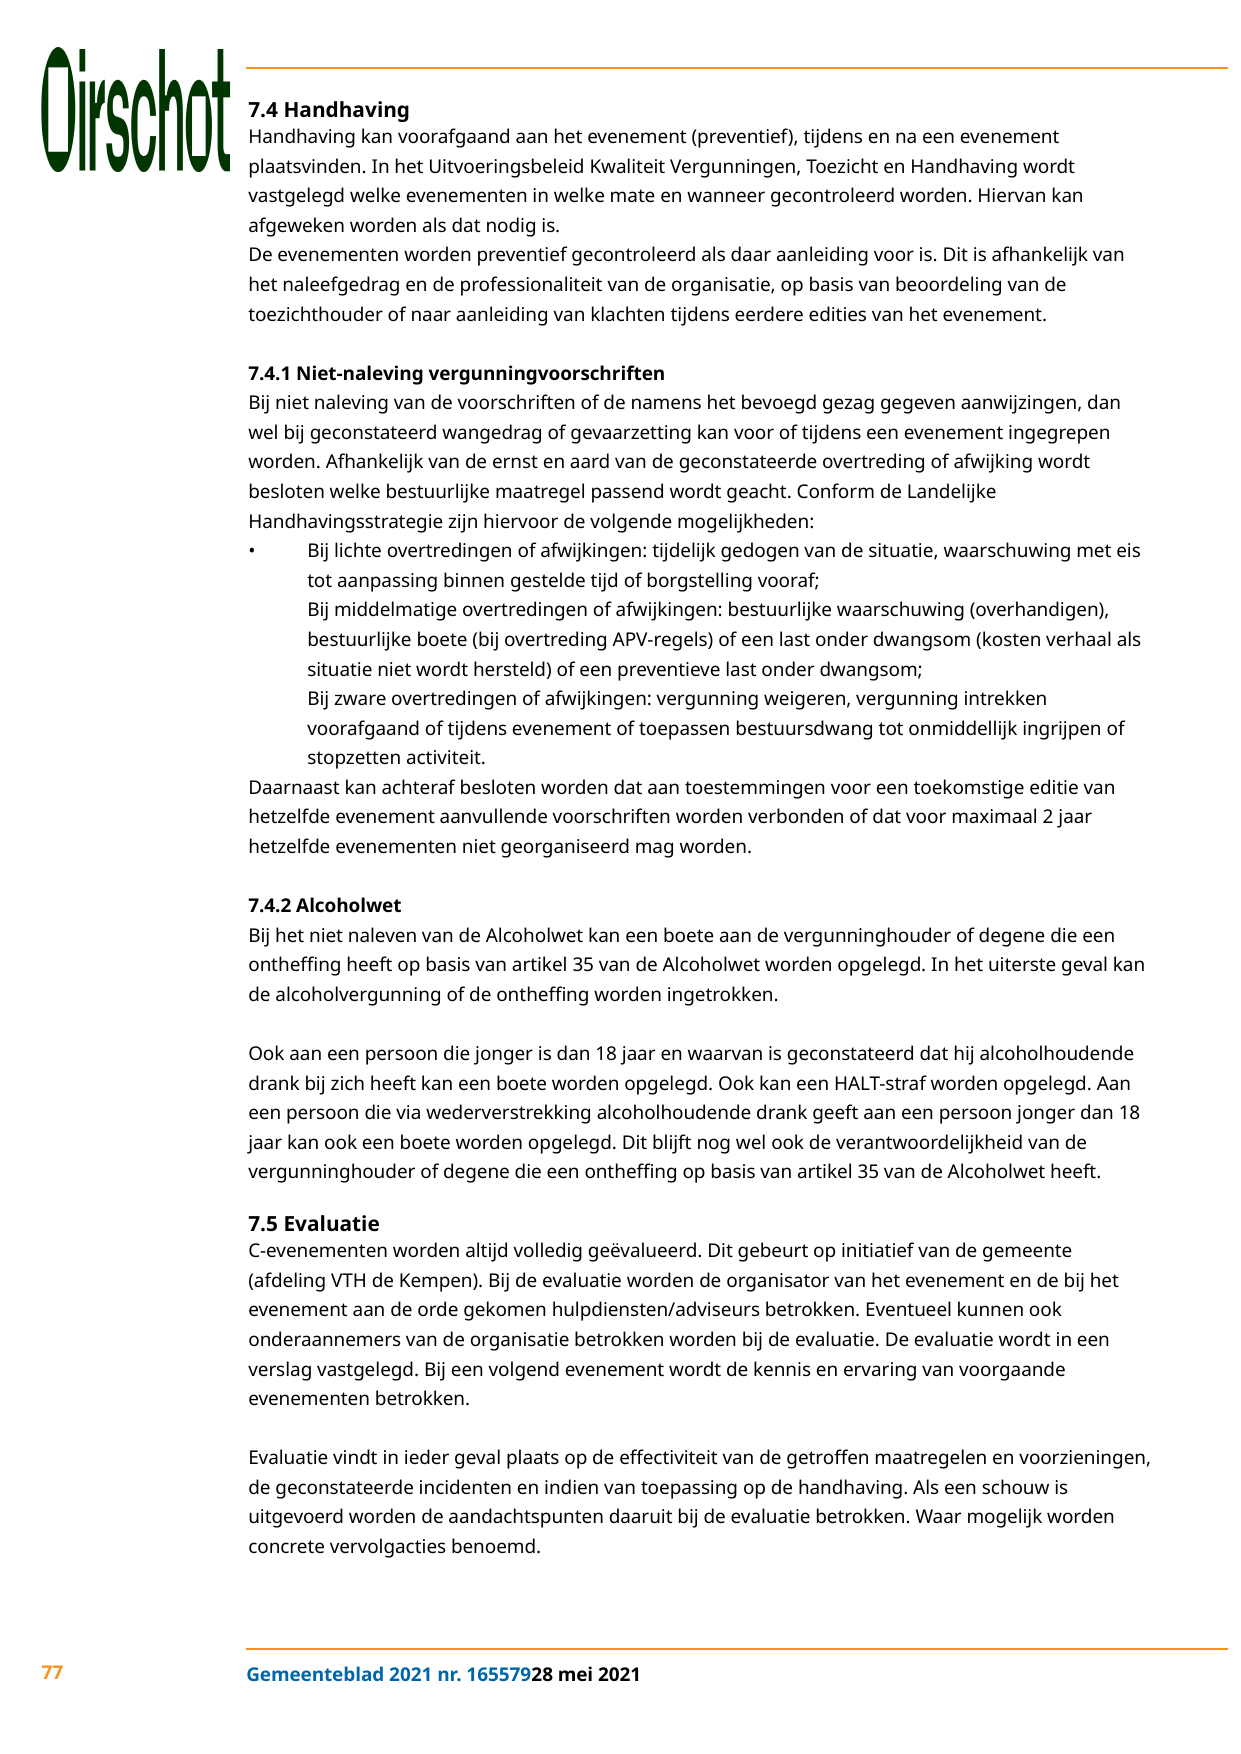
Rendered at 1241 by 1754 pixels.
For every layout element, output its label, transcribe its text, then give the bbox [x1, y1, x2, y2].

list Bij lichte overtredingen of afwijkingen: tijdelijk gedogen van de situatie, waarschuwing met eis tot aanpassing binnen gestelde tijd of borgstelling vooraf; [248, 537, 1152, 593]
text Daarnaast kan achteraf besloten worden dat aan toestemmingen voor een toekomstige editie van hetzelfde evenement aanvullende voorschriften worden verbonden of dat voor maximaal 2 jaar hetzelfde evenementen niet georganiseerd mag worden. [248, 774, 1152, 859]
text Evaluatie vindt in ieder geval plaats op de effectiviteit van de getroffen maatregelen en voorzieningen, de geconstateerde incidenten en indien van toepassing op de handhaving. Als een schouw is uitgevoerd worden de aandachtspunten daaruit bij de evaluatie betrokken. Waar mogelijk worden concrete vervolgacties benoemd. [248, 1444, 1152, 1559]
text Ook aan een persoon die jonger is dan 18 jaar en waarvan is geconstateerd dat hij alcoholhoudende drank bij zich heeft kan een boete worden opgelegd. Ook kan een HALT-straf worden opgelegd. Aan een persoon die via wederverstrekking alcoholhoudende drank geeft aan een persoon jonger dan 18 jaar kan ook een boete worden opgelegd. Dit blijft nog wel ook de verantwoordelijkheid van de vergunninghouder of degene die een ontheffing op basis van artikel 35 van de Alcoholwet heeft. [248, 1040, 1152, 1184]
list Bij middelmatige overtredingen of afwijkingen: bestuurlijke waarschuwing (overhandigen), bestuurlijke boete (bij overtreding APV-regels) of een last onder dwangsom (kosten verhaal als situatie niet wordt hersteld) of een preventieve last onder dwangsom; [248, 597, 1152, 681]
text C-evenementen worden altijd volledig geëvalueerd. Dit gebeurt op initiatief van de gemeente (afdeling VTH de Kempen). Bij de evaluatie worden de organisator van het evenement en de bij het evenement aan de orde gekomen hulpdiensten/adviseurs betrokken. Eventueel kunnen ook onderaannemers van de organisatie betrokken worden bij de evaluatie. De evaluatie wordt in een verslag vastgelegd. Bij een volgend evenement wordt de kennis en ervaring van voorgaande evenementen betrokken. [248, 1237, 1152, 1411]
text 7.4.1 Niet-naleving vergunningvoorschriften [248, 360, 1152, 386]
picture [41, 47, 231, 172]
text Handhaving kan voorafgaand aan het evenement (preventief), tijdens en na een evenement plaatsvinden. In het Uitvoeringsbeleid Kwaliteit Vergunningen, Toezicht en Handhaving wordt vastgelegd welke evenementen in welke mate en wanneer gecontroleerd worden. Hiervan kan afgeweken worden als dat nodig is. [248, 123, 1152, 238]
text 7.5 Evaluatie [248, 1209, 1152, 1237]
text Bij het niet naleven van de Alcoholwet kan een boete aan de vergunninghouder of degene die een ontheffing heeft op basis van artikel 35 van de Alcoholwet worden opgelegd. In het uiterste geval kan de alcoholvergunning of de ontheffing worden ingetrokken. [248, 922, 1152, 1007]
text De evenementen worden preventief gecontroleerd als daar aanleiding voor is. Dit is afhankelijk van het naleefgedrag en de professionaliteit van de organisatie, op basis van beoordeling van de toezichthouder of naar aanleiding van klachten tijdens eerdere edities van het evenement. [248, 242, 1152, 326]
text 7.4 Handhaving [248, 95, 1152, 123]
text Bij niet naleving van de voorschriften of de namens het bevoegd gezag gegeven aanwijzingen, dan wel bij geconstateerd wangedrag of gevaarzetting kan voor of tijdens een evenement ingegrepen worden. Afhankelijk van de ernst en aard van de geconstateerde overtreding of afwijking wordt besloten welke bestuurlijke maatregel passend wordt geacht. Conform de Landelijke Handhavingsstrategie zijn hiervoor de volgende mogelijkheden: [248, 389, 1152, 533]
list Bij zware overtredingen of afwijkingen: vergunning weigeren, vergunning intrekken voorafgaand of tijdens evenement of toepassen bestuursdwang tot onmiddellijk ingrijpen of stopzetten activiteit. [248, 685, 1152, 770]
text 7.4.2 Alcoholwet [248, 892, 1152, 918]
